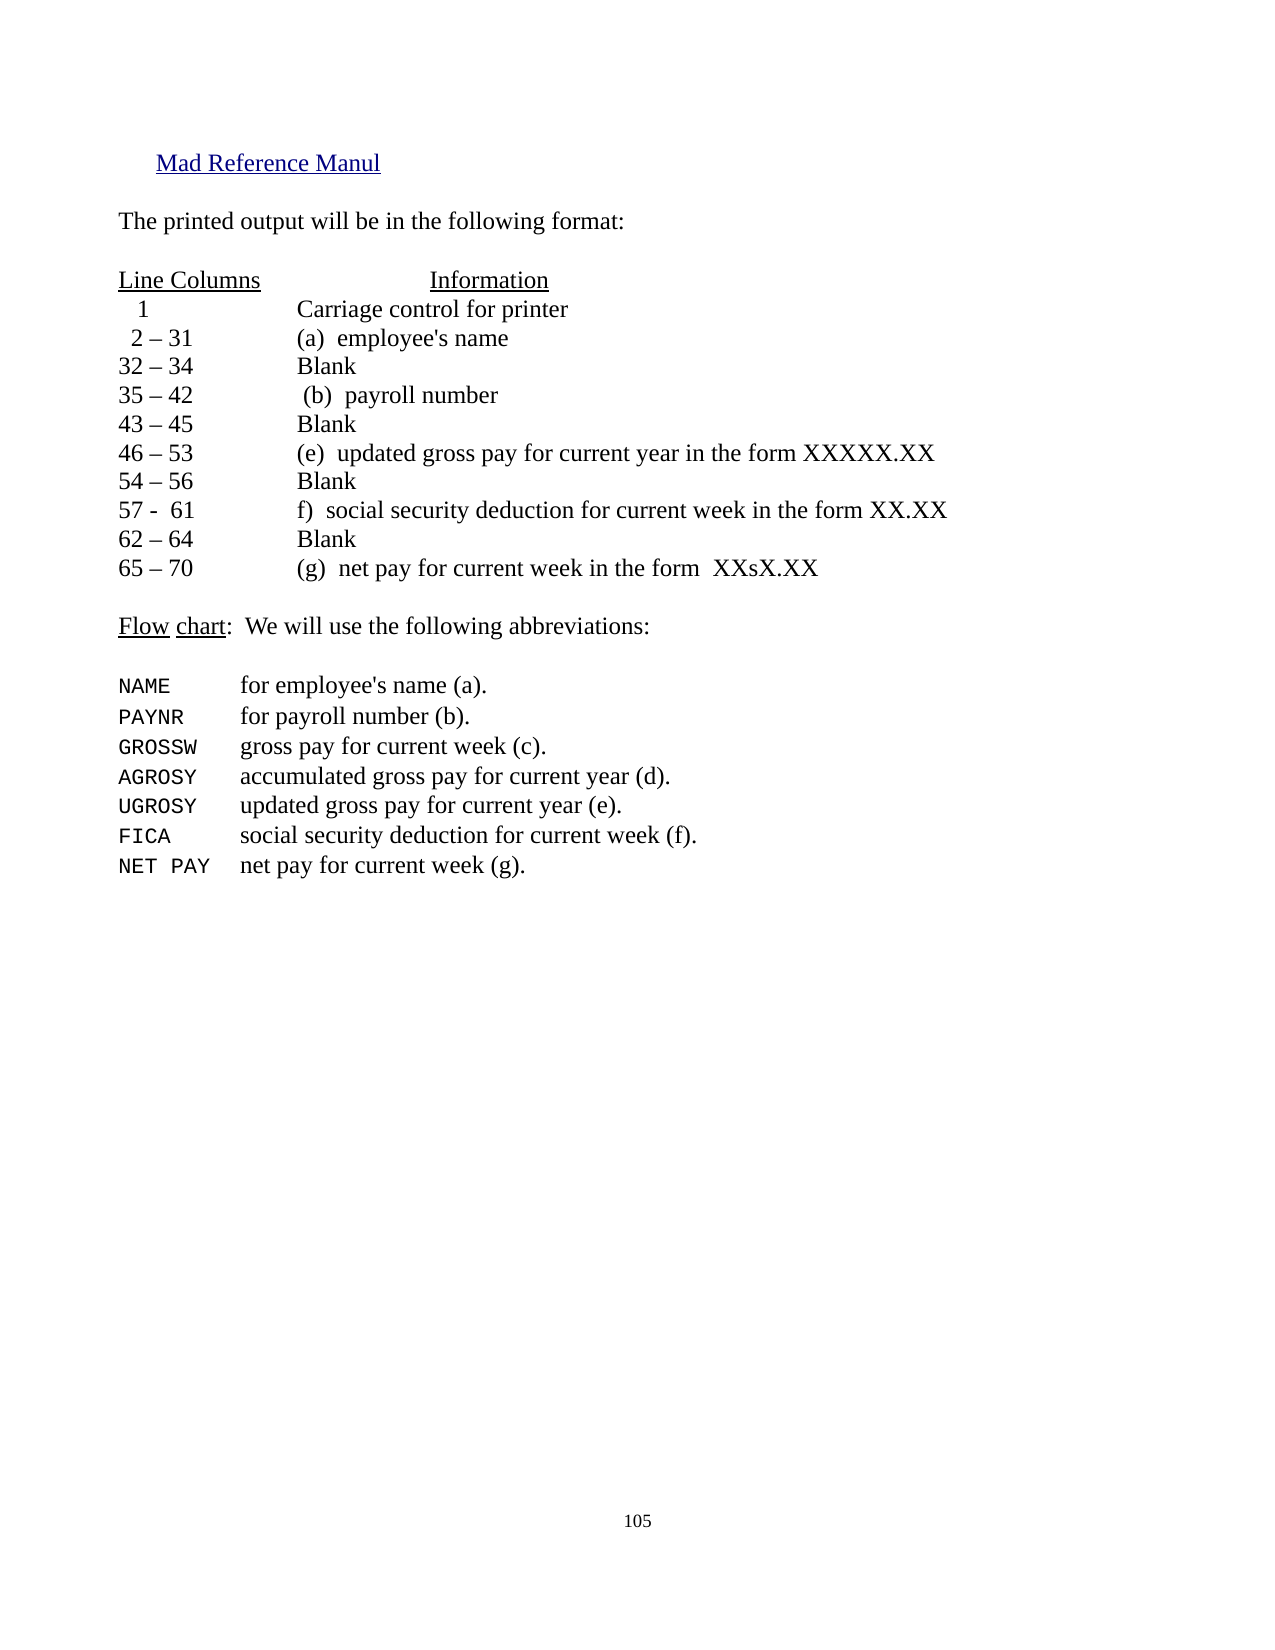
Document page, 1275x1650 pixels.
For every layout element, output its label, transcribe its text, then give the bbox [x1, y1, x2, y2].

text Line Columns Information 1 Carriage control for printer 2 – 31 (a) employee's name 32 – 34 Blank 35 – 42 (b) payroll number 43 – 45 Blank 46 – 53 (e) updated gross pay for current year in the form XXXXX.XX 54 – 56 Blank 57 - 61 f) social security deduction for current week in the form XX.XX 62 – 64 Blank 65 – 70 (g) net pay for current week in the form XXsX.XX [118, 265, 1157, 581]
text The printed output will be in the following format: [118, 206, 1157, 235]
text NAME for employee's name (a). PAYNR for payroll number (b). GROSSW gross pay for current week (c). AGROSY accumulated gross pay for current year (d). UGROSY updated gross pay for current year (e). FICA social security deduction for current week (f). NET PAY net pay for current week (g). [118, 670, 1157, 880]
text Flow chart: We will use the following abbreviations: [118, 611, 1157, 640]
